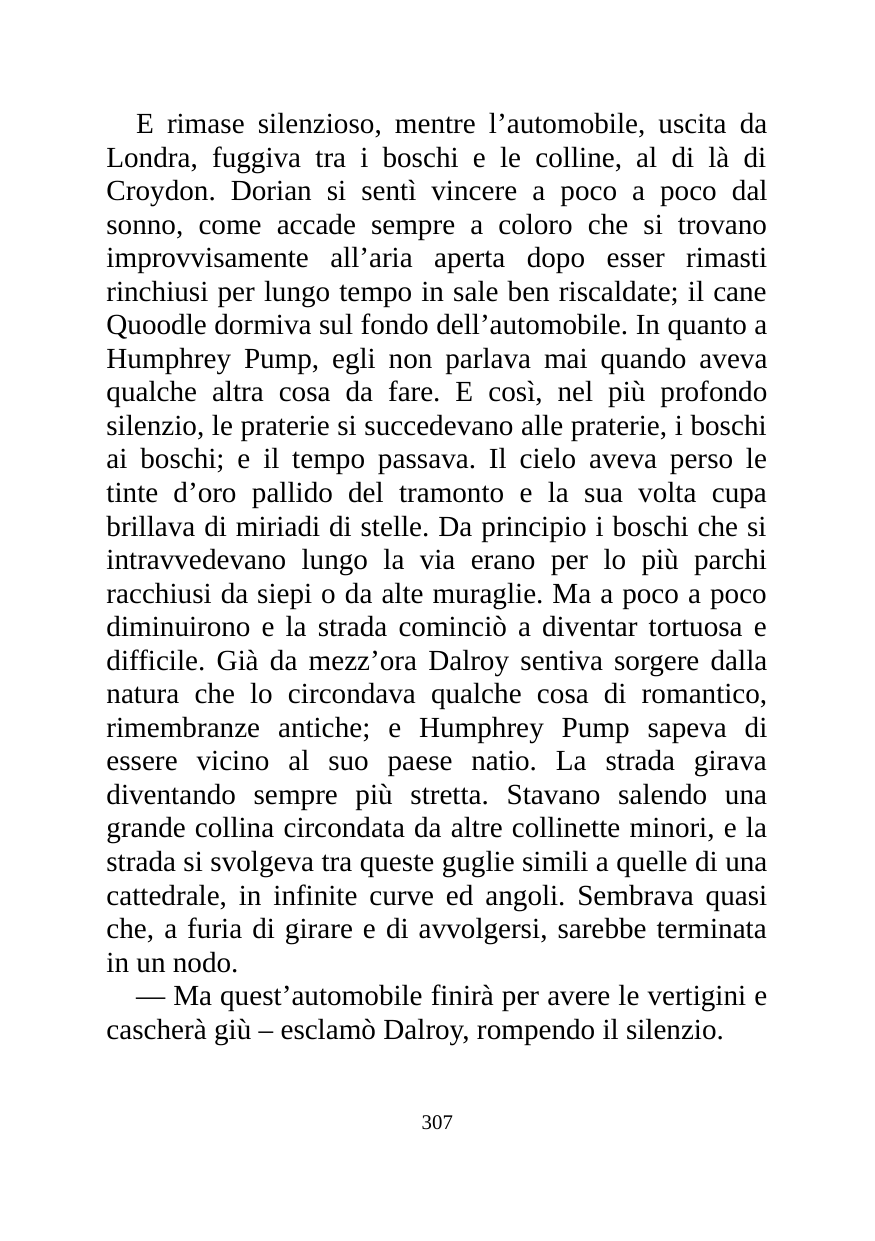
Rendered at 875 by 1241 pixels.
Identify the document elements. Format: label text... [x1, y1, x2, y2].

text — Ma quest’automobile finirà per avere le vertigini e cascherà giù – esclamò Dalroy, rompendo il silenzio. [106, 978, 768, 1045]
text E rimase silenzioso, mentre l’automobile, uscita da Londra, fuggiva tra i boschi e le colline, al di là di Croydon. Dorian si sentì vincere a poco a poco dal sonno, come accade sempre a coloro che si trovano improvvisamente all’aria aperta dopo esser rimasti rinchiusi per lungo tempo in sale ben riscaldate; il cane Quoodle dormiva sul fondo dell’automobile. In quanto a Humphrey Pump, egli non parlava mai quando aveva qualche altra cosa da fare. E così, nel più profondo silenzio, le praterie si succedevano alle praterie, i boschi ai boschi; e il tempo passava. Il cielo aveva perso le tinte d’oro pallido del tramonto e la sua volta cupa brillava di miriadi di stelle. Da principio i boschi che si intravvedevano lungo la via erano per lo più parchi racchiusi da siepi o da alte muraglie. Ma a poco a poco diminuirono e la strada cominciò a diventar tortuosa e difficile. Già da mezz’ora Dalroy sentiva sorgere dalla natura che lo circondava qualche cosa di romantico, rimembranze antiche; e Humphrey Pump sapeva di essere vicino al suo paese natio. La strada girava diventando sempre più stretta. Stavano salendo una grande collina circondata da altre collinette minori, e la strada si svolgeva tra queste guglie simili a quelle di una cattedrale, in infinite curve ed angoli. Sembrava quasi che, a furia di girare e di avvolgersi, sarebbe terminata in un nodo. [106, 106, 768, 978]
